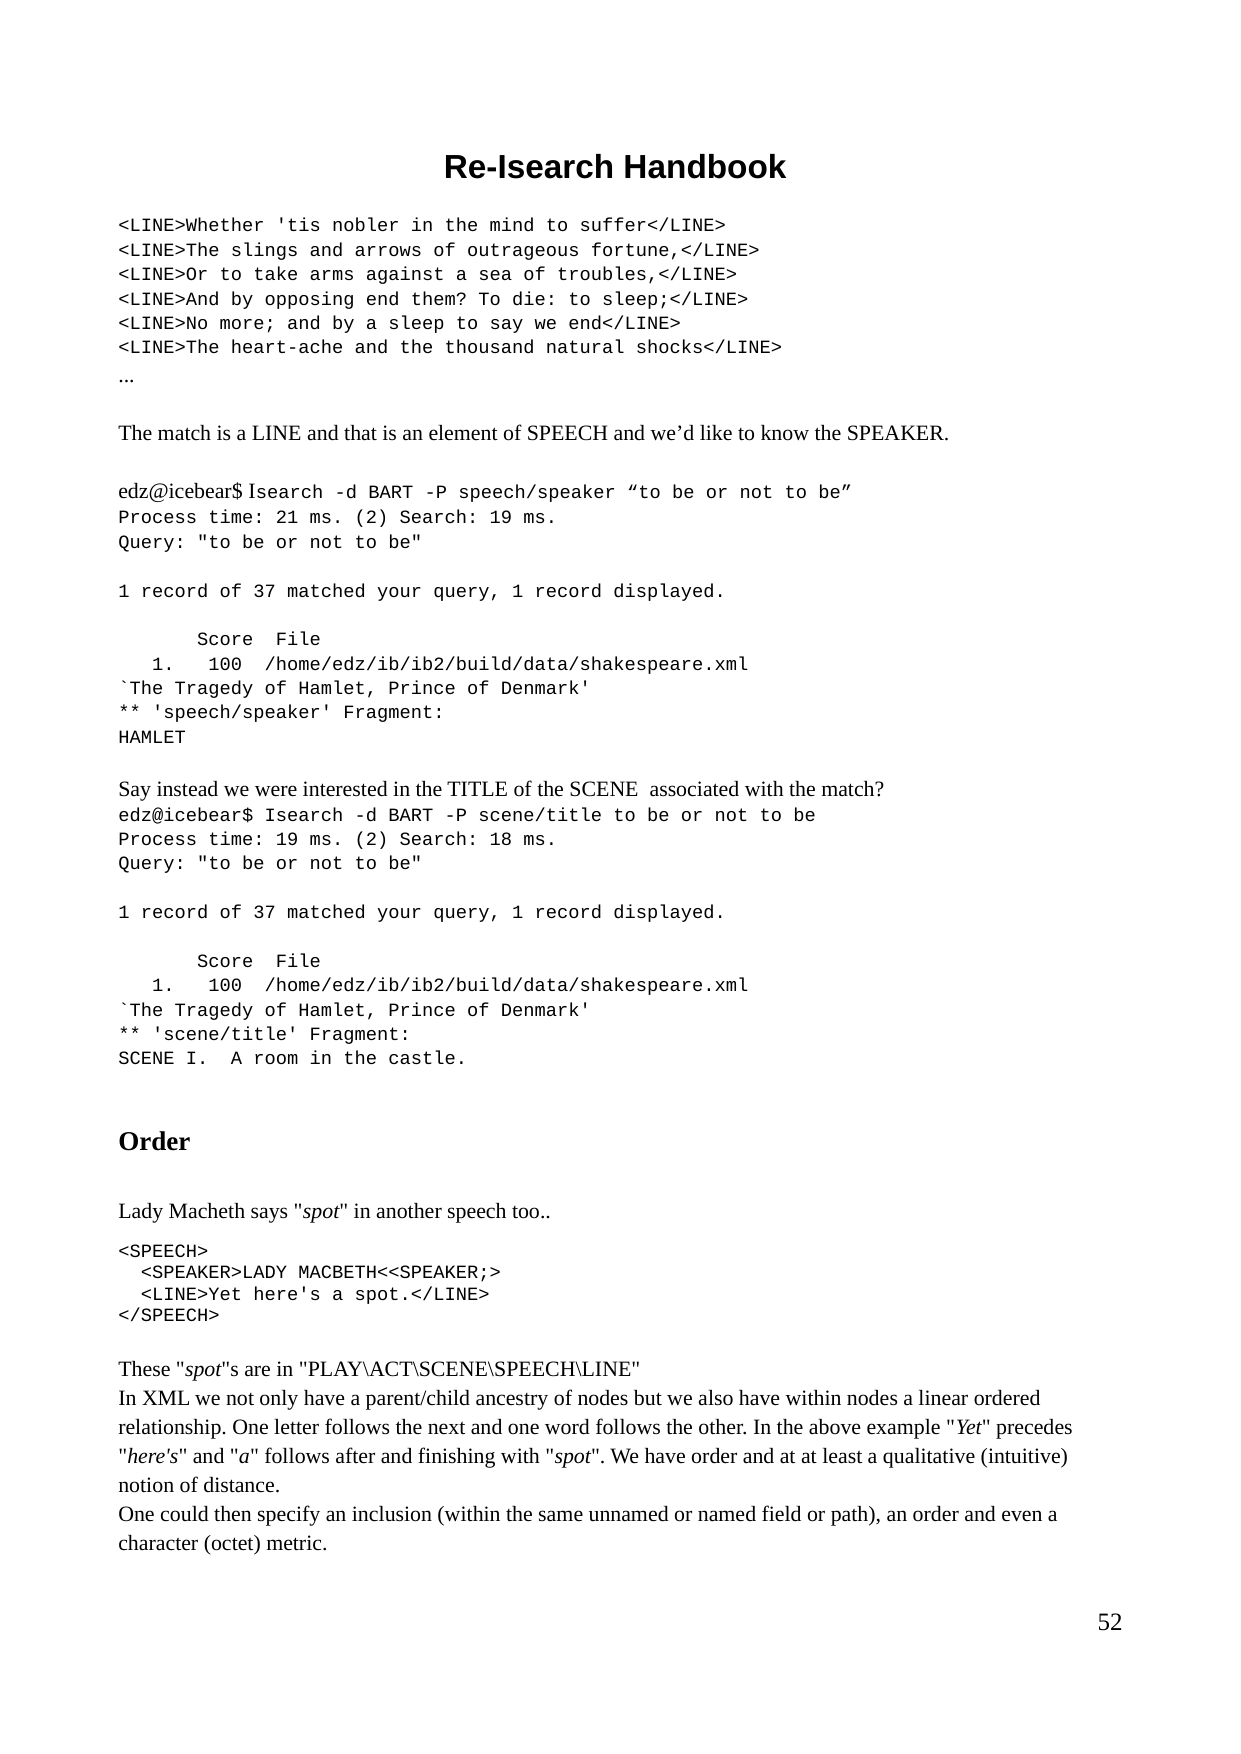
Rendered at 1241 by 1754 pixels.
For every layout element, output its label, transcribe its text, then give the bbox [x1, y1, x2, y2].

text <LINE>Whether 'tis nobler in the mind to suffer</LINE> [118, 216, 1122, 237]
text <LINE>The slings and arrows of outrageous fortune,</LINE> [118, 241, 1122, 262]
text edz@icebear$ Isearch -d BART -P speech/speaker “to be or not to be” [118, 478, 1122, 504]
text Process time: 21 ms. (2) Search: 19 ms. [118, 508, 1122, 529]
text Query: "to be or not to be" [118, 533, 1122, 554]
text <LINE>Or to take arms against a sea of troubles,</LINE> [118, 265, 1122, 286]
text </SPEECH> [118, 1306, 1122, 1327]
text 1 record of 37 matched your query, 1 record displayed. [118, 903, 1122, 924]
text Lady Macheth says "spot" in another speech too.. [118, 1169, 1122, 1223]
text <SPEAKER>LADY MACBETH<<SPEAKER;> [118, 1263, 1122, 1284]
text These "spot"s are in "PLAY\ACT\SCENE\SPEECH\LINE" [118, 1356, 1122, 1382]
text SCENE I. A room in the castle. [118, 1049, 1122, 1070]
text ** 'scene/title' Fragment: [118, 1025, 1122, 1046]
text <LINE>No more; and by a sleep to say we end</LINE> [118, 314, 1122, 335]
text Say instead we were interested in the TITLE of the SCENE associated with the match? [118, 776, 1122, 802]
text Process time: 19 ms. (2) Search: 18 ms. [118, 830, 1122, 851]
text 1. 100 /home/edz/ib/ib2/build/data/shakespeare.xml [118, 976, 1122, 997]
text 1. 100 /home/edz/ib/ib2/build/data/shakespeare.xml [118, 654, 1122, 676]
text `The Tragedy of Hamlet, Prince of Denmark' [118, 679, 1122, 700]
subtitle Order [118, 1125, 1122, 1156]
text <LINE>Yet here's a spot.</LINE> [118, 1284, 1122, 1306]
text <LINE>And by opposing end them? To die: to sleep;</LINE> [118, 289, 1122, 311]
text Query: "to be or not to be" [118, 854, 1122, 875]
text <SPEECH> [118, 1242, 1122, 1263]
text Score File [118, 952, 1122, 973]
text In XML we not only have a parent/child ancestry of nodes but we also have within nodes a linear ordered relationship. One letter follows the next and one word follows the other. In the above example "Yet" precedes "here's" and "a" follows after and finishing with "spot". We have order and at at least a qualitative (intuitive) notion of distance. [118, 1385, 1122, 1497]
text One could then specify an inclusion (within the same unnamed or named field or path), an order and even a character (octet) metric. [118, 1501, 1122, 1555]
text <LINE>The heart-ache and the thousand natural shocks</LINE> [118, 338, 1122, 359]
text `The Tragedy of Hamlet, Prince of Denmark' [118, 1000, 1122, 1022]
text ** 'speech/speaker' Fragment: [118, 703, 1122, 724]
text HAMLET [118, 728, 1122, 749]
text The match is a LINE and that is an element of SPEECH and we’d like to know the SPEAKER. [118, 420, 1122, 446]
text Score File [118, 630, 1122, 651]
text 1 record of 37 matched your query, 1 record displayed. [118, 581, 1122, 603]
text edz@icebear$ Isearch -d BART -P scene/title to be or not to be [118, 805, 1122, 827]
text ... [118, 362, 1122, 388]
